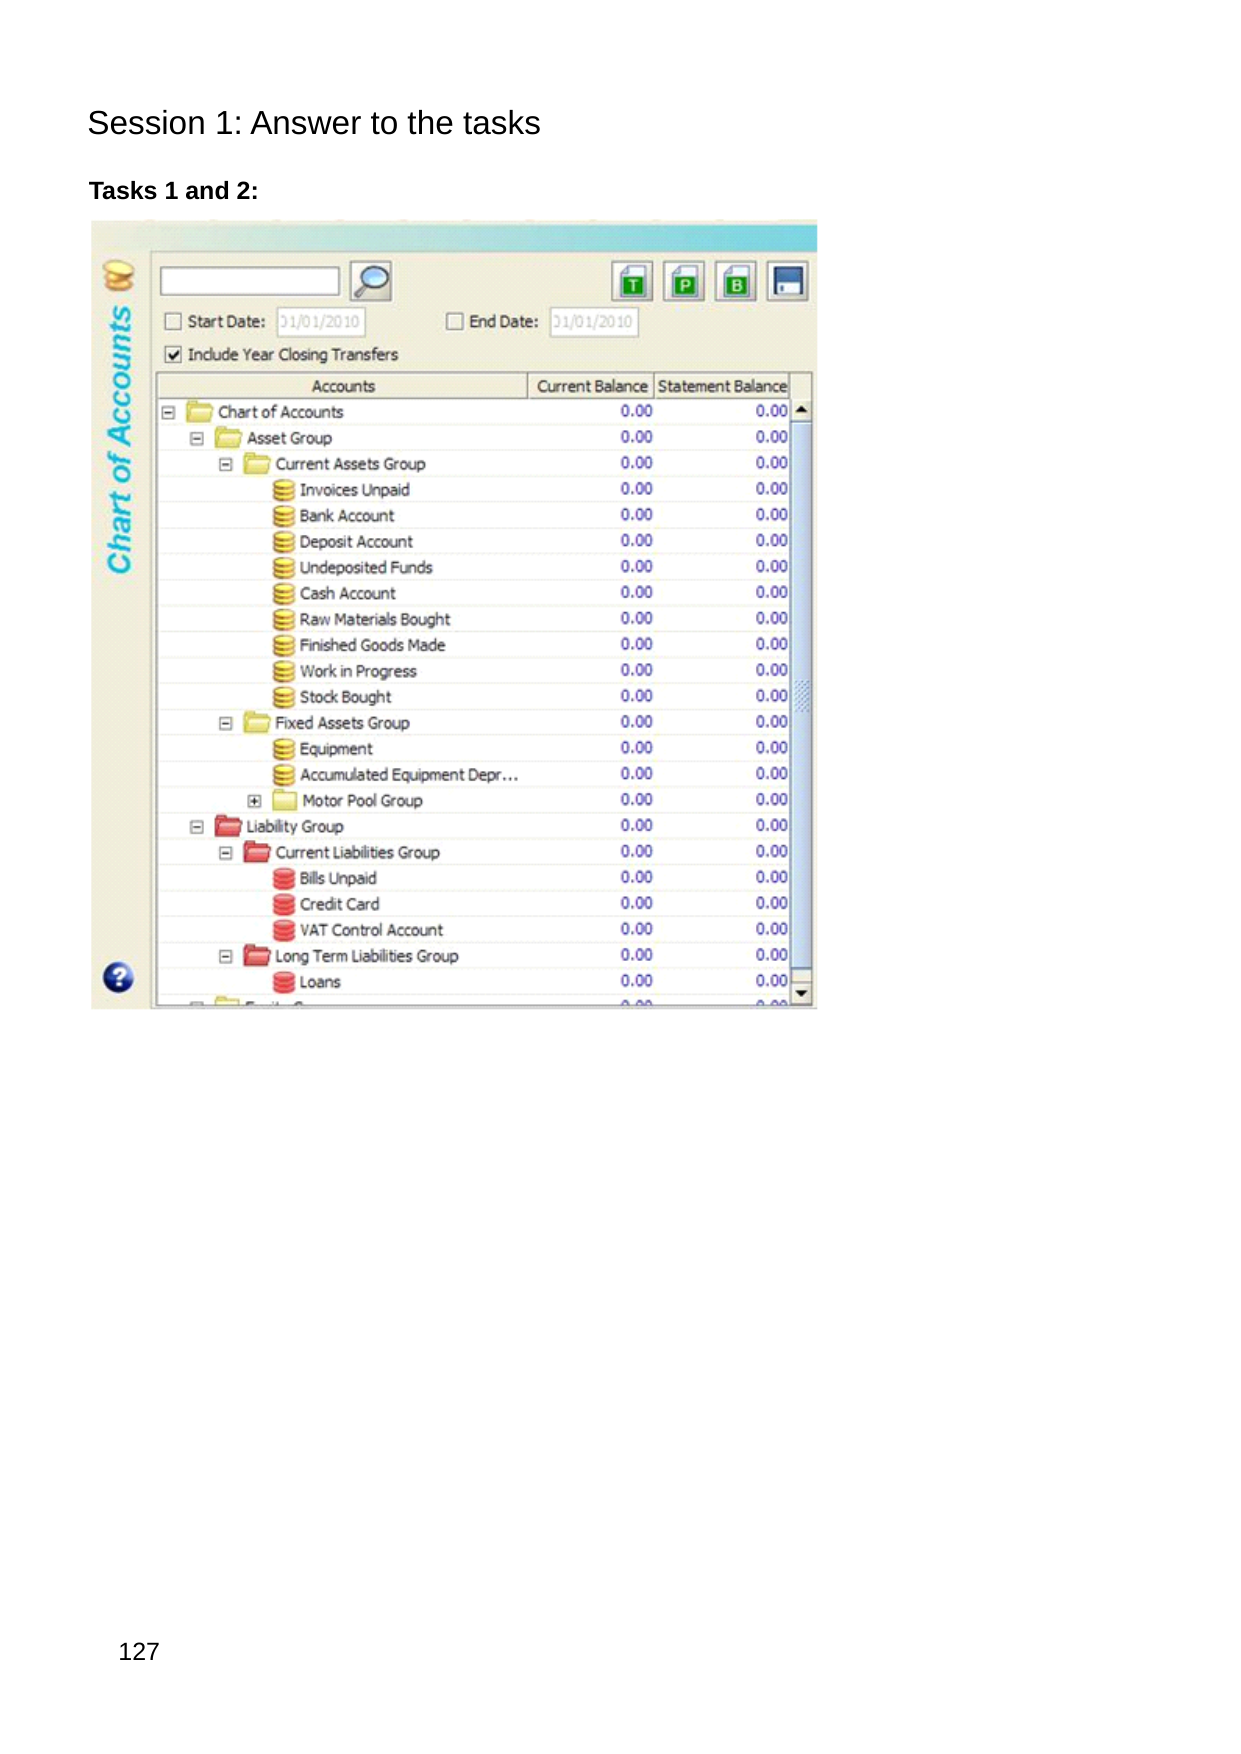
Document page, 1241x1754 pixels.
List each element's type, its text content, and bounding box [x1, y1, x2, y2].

picture [90, 218, 819, 1011]
text Session 1: Answer to the tasks [87, 103, 1152, 142]
text Tasks 1 and 2: [88, 176, 1152, 204]
